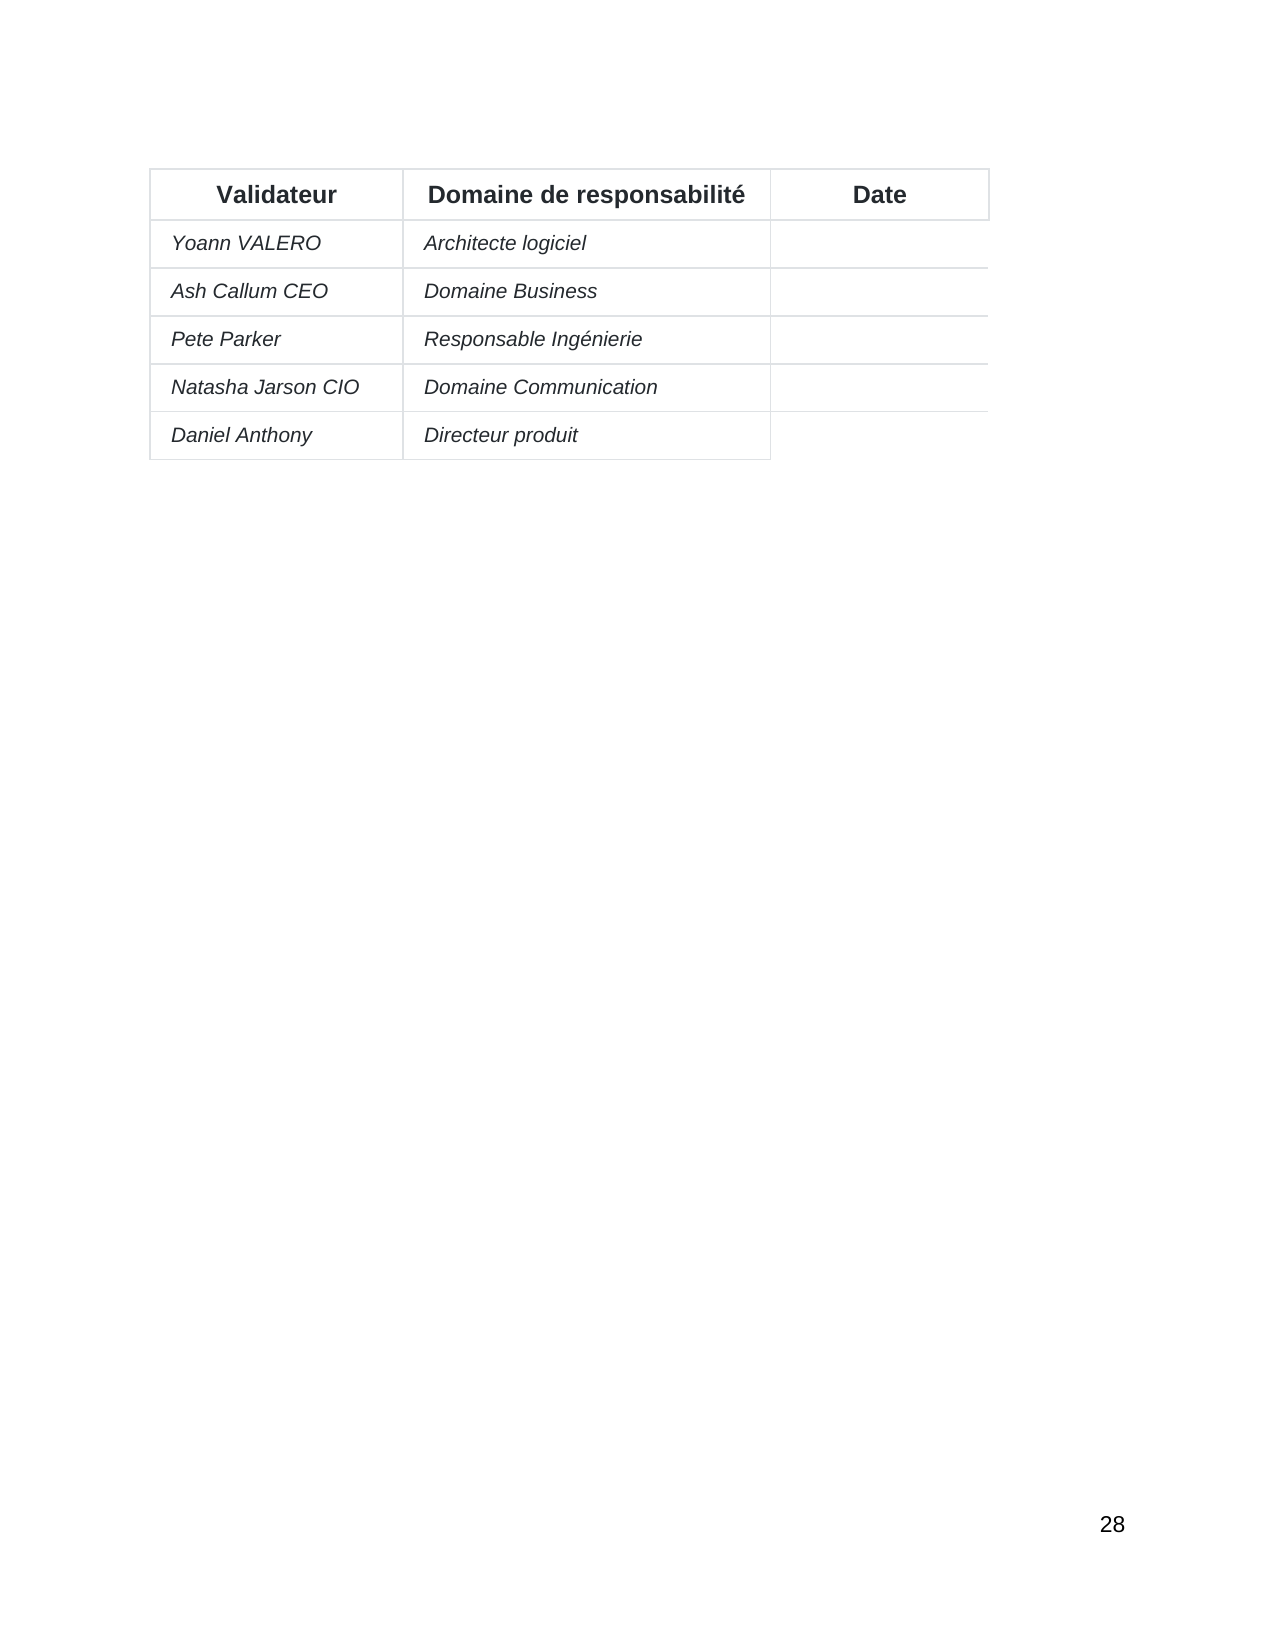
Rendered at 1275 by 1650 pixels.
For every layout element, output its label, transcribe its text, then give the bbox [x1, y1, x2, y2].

table_cell [771, 411, 989, 459]
table_cell Daniel Anthony [151, 412, 402, 459]
table_header Date [771, 170, 988, 219]
table_cell Domaine Communication [404, 365, 770, 411]
table_cell Yoann VALERO [151, 221, 402, 267]
table_cell [771, 221, 989, 267]
table_cell Domaine Business [404, 269, 770, 315]
table_cell Ash Callum CEO [151, 269, 402, 315]
table_header Domaine de responsabilité [404, 170, 770, 219]
table_cell [771, 363, 989, 411]
table_cell [771, 315, 989, 363]
table_cell Pete Parker [151, 317, 402, 363]
table_cell Natasha Jarson CIO [151, 365, 402, 411]
table_cell Responsable Ingénierie [404, 317, 770, 363]
table_cell Directeur produit [404, 412, 770, 459]
table_cell [771, 267, 989, 315]
table_header Validateur [151, 170, 402, 219]
table_cell Architecte logiciel [404, 221, 770, 267]
